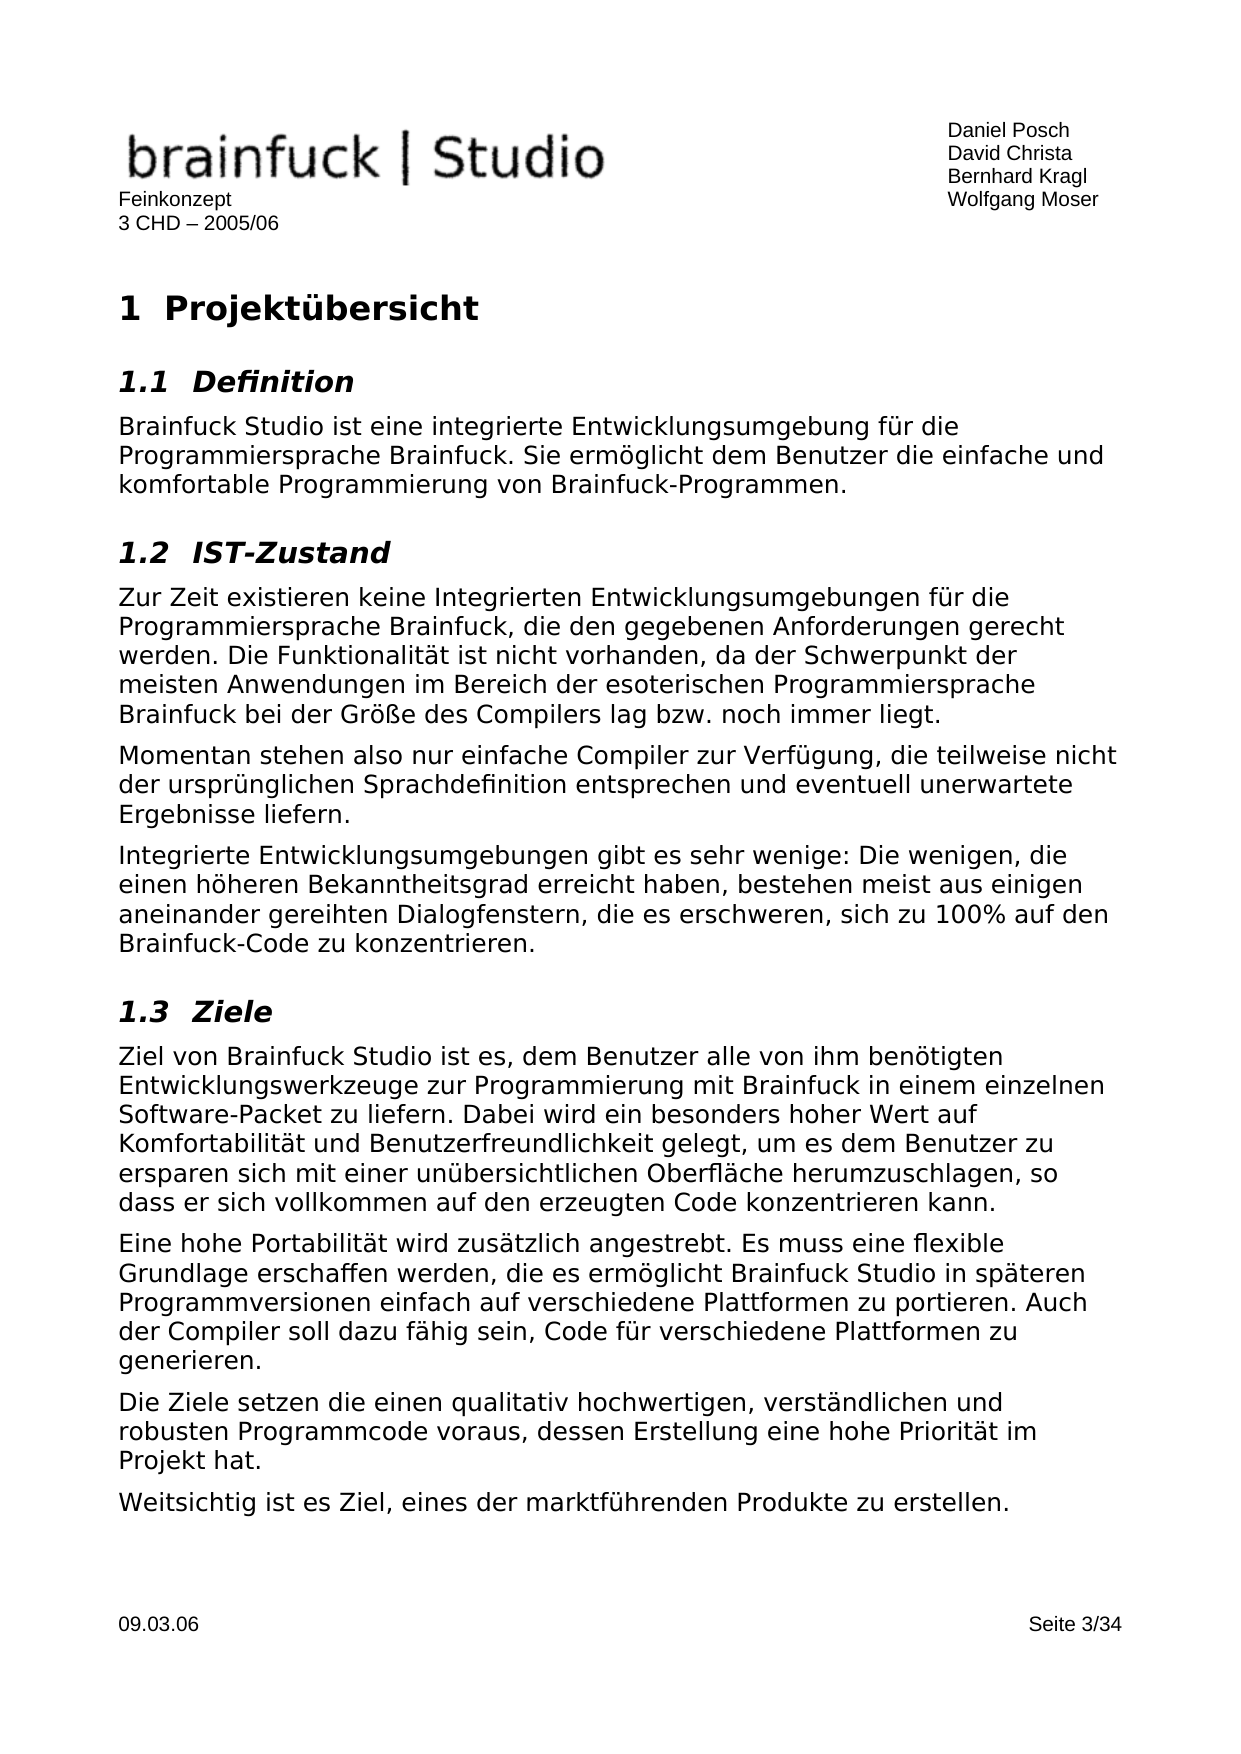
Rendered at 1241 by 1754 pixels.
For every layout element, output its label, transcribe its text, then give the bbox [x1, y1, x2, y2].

text Ziel von Brainfuck Studio ist es, dem Benutzer alle von ihm benötigten Entwicklungswerkzeuge zur Programmierung mit Brainfuck in einem einzelnen Software-Packet zu liefern. Dabei wird ein besonders hoher Wert auf Komfortabilität und Benutzerfreundlichkeit gelegt, um es dem Benutzer zu ersparen sich mit einer unübersichtlichen Oberfläche herumzuschlagen, so dass er sich vollkommen auf den erzeugten Code konzentrieren kann. [118, 1042, 1122, 1217]
subtitle Projektübersicht [118, 289, 1122, 328]
subtitle IST-Zustand [118, 537, 1122, 571]
text Brainfuck Studio ist eine integrierte Entwicklungsumgebung für die Programmiersprache Brainfuck. Sie ermöglicht dem Benutzer die einfache und komfortable Programmierung von Brainfuck-Programmen. [118, 412, 1122, 499]
text Eine hohe Portabilität wird zusätzlich angestrebt. Es muss eine flexible Grundlage erschaffen werden, die es ermöglicht Brainfuck Studio in späteren Programmversionen einfach auf verschiedene Plattformen zu portieren. Auch der Compiler soll dazu fähig sein, Code für verschiedene Plattformen zu generieren. [118, 1230, 1122, 1376]
text Momentan stehen also nur einfache Compiler zur Verfügung, die teilweise nicht der ursprünglichen Sprachdefinition entsprechen und eventuell unerwartete Ergebnisse liefern. [118, 742, 1122, 829]
text Weitsichtig ist es Ziel, eines der marktführenden Produkte zu erstellen. [118, 1488, 1122, 1517]
subtitle Definition [118, 365, 1122, 399]
picture [118, 118, 609, 187]
subtitle Ziele [118, 996, 1122, 1030]
text Die Ziele setzen die einen qualitativ hochwertigen, verständlichen und robusten Programmcode voraus, dessen Erstellung eine hohe Priorität im Projekt hat. [118, 1388, 1122, 1476]
text Integrierte Entwicklungsumgebungen gibt es sehr wenige: Die wenigen, die einen höheren Bekanntheitsgrad erreicht haben, bestehen meist aus einigen aneinander gereihten Dialogfenstern, die es erschweren, sich zu 100% auf den Brainfuck-Code zu konzentrieren. [118, 842, 1122, 958]
text Zur Zeit existieren keine Integrierten Entwicklungsumgebungen für die Programmiersprache Brainfuck, die den gegebenen Anforderungen gerecht werden. Die Funktionalität ist nicht vorhanden, da der Schwerpunkt der meisten Anwendungen im Bereich der esoterischen Programmiersprache Brainfuck bei der Größe des Compilers lag bzw. noch immer liegt. [118, 583, 1122, 729]
